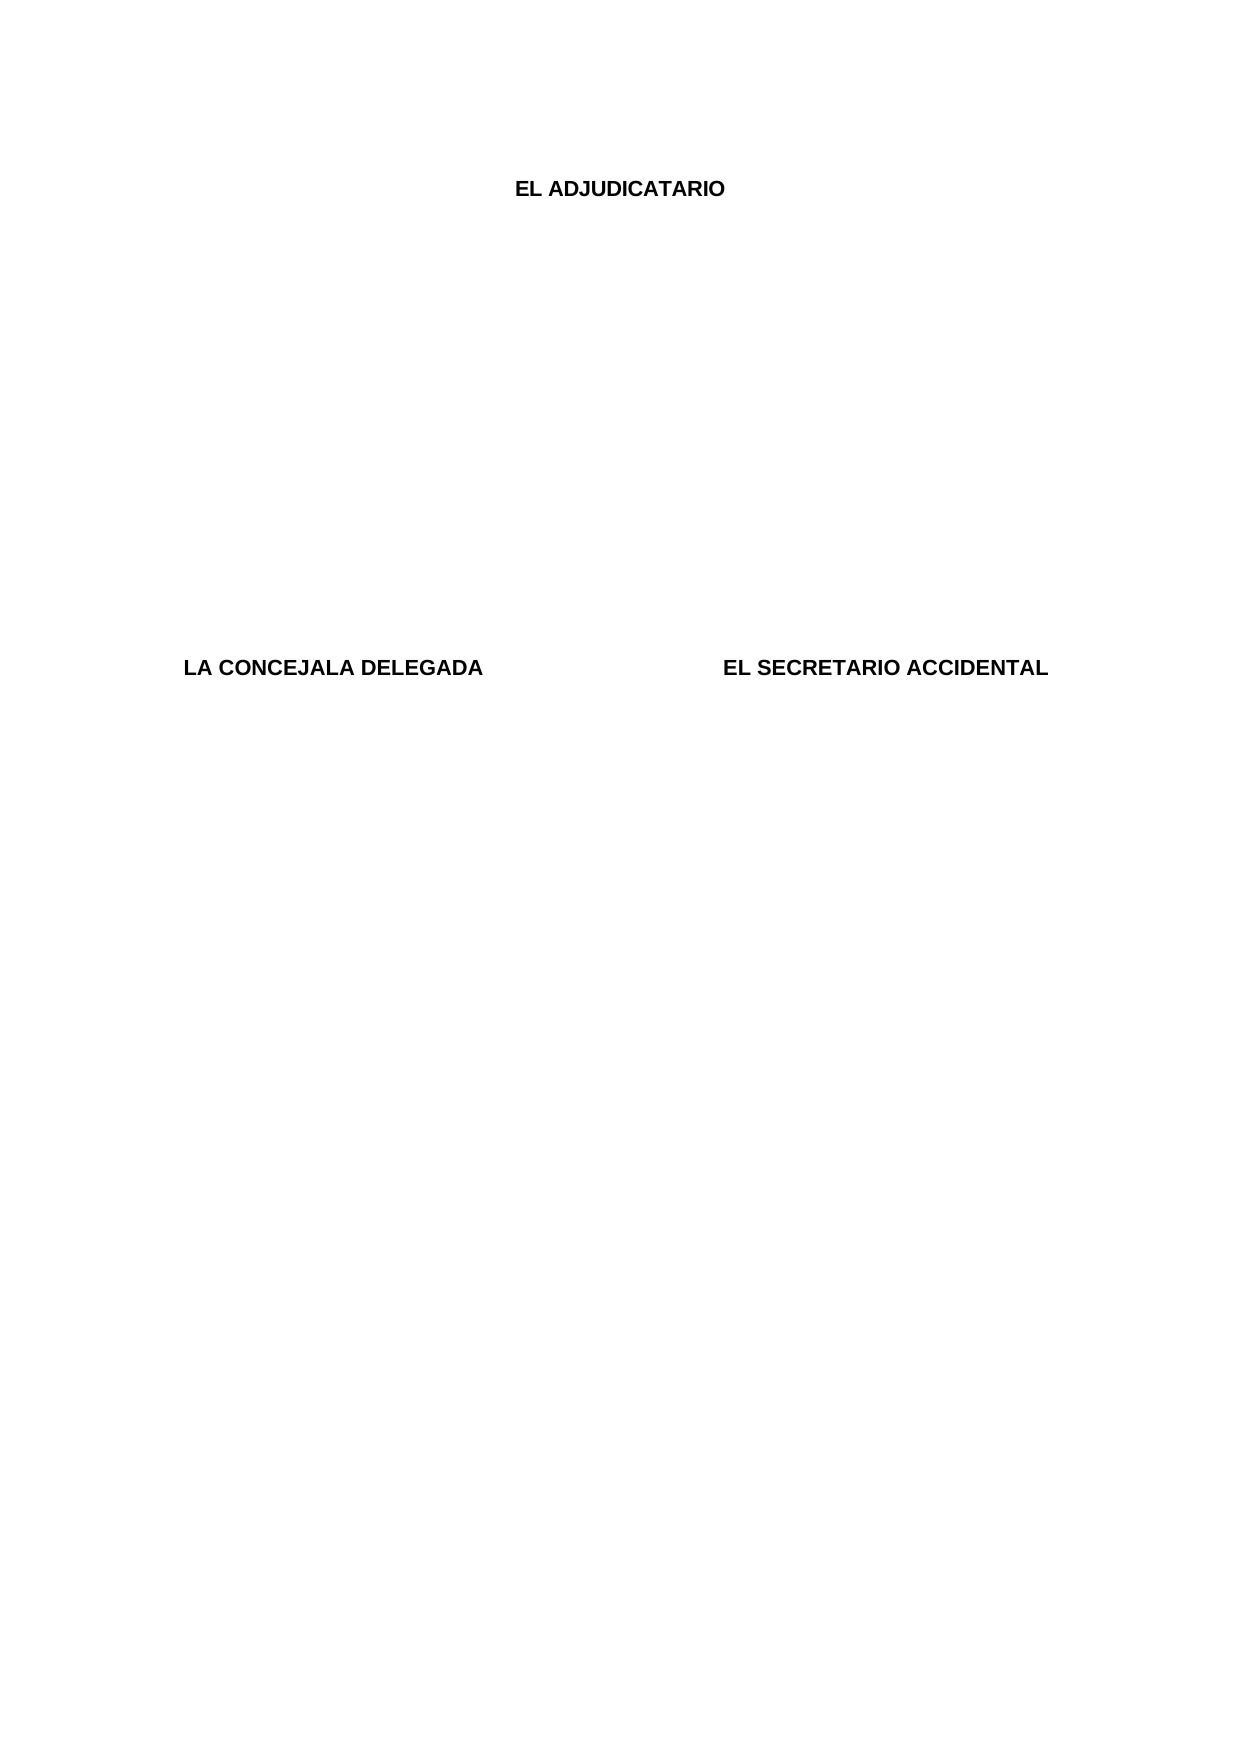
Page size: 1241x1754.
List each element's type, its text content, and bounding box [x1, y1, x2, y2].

text LA CONCEJALA DELEGADA EL SECRETARIO ACCIDENTAL [177, 655, 1063, 681]
text EL ADJUDICATARIO [177, 176, 1063, 202]
